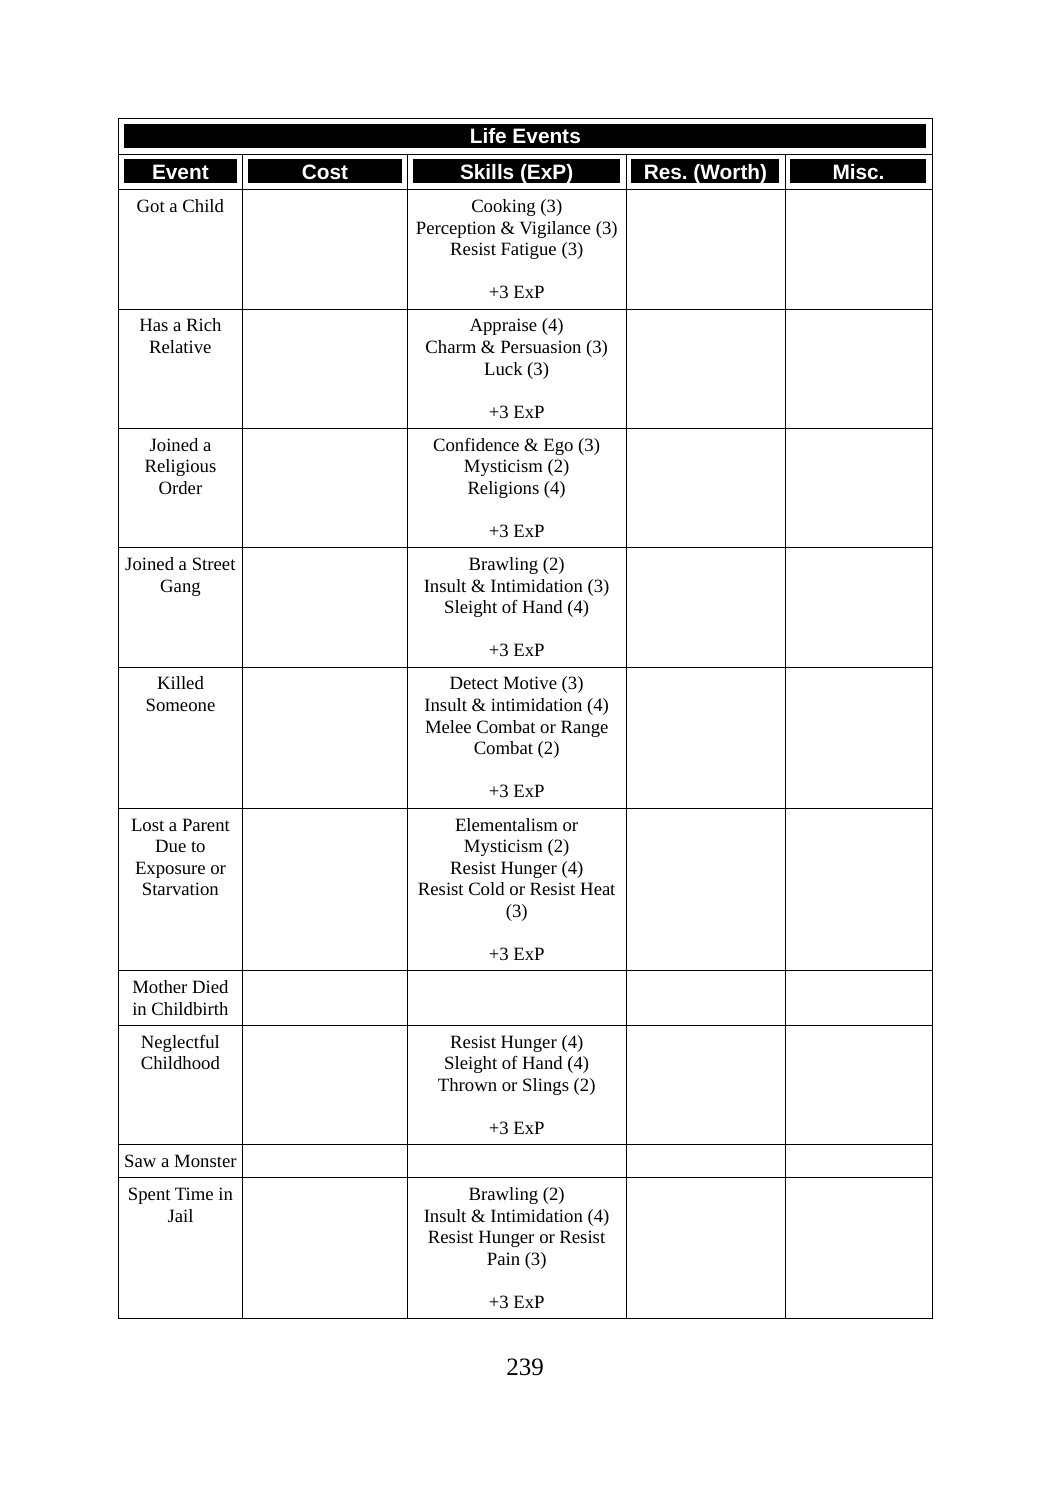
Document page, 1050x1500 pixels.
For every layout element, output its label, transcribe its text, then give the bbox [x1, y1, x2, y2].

table_cell Confidence & Ego (3) Mysticism (2) Religions (4) +3 ExP [408, 429, 626, 547]
table_cell Brawling (2) Insult & Intimidation (3) Sleight of Hand (4) +3 ExP [408, 548, 626, 667]
table_cell [243, 971, 407, 1025]
table_cell Elementalism or Mysticism (2) Resist Hunger (4) Resist Cold or Resist Heat (3) +3 ExP [408, 809, 626, 970]
table_cell Appraise (4) Charm & Persuasion (3) Luck (3) +3 ExP [408, 310, 626, 428]
table_cell [786, 971, 932, 1025]
table_cell [786, 1026, 932, 1144]
table_cell [786, 190, 932, 308]
table_cell Killed Someone [119, 668, 242, 808]
table_cell [627, 668, 785, 808]
table_cell [786, 809, 932, 970]
table_cell [243, 809, 407, 970]
table_cell Spent Time in Jail [119, 1178, 242, 1318]
table_cell [627, 429, 785, 547]
table_cell Brawling (2) Insult & Intimidation (4) Resist Hunger or Resist Pain (3) +3 ExP [408, 1178, 626, 1318]
table_cell Has a Rich Relative [119, 310, 242, 428]
table_cell Saw a Monster [119, 1145, 242, 1177]
table_cell [243, 1026, 407, 1144]
table_cell [786, 548, 932, 667]
table_cell [627, 1178, 785, 1318]
table_cell [627, 548, 785, 667]
table_cell [243, 310, 407, 428]
table_cell Joined a Religious Order [119, 429, 242, 547]
table_cell [627, 971, 785, 1025]
table_cell [627, 310, 785, 428]
table_cell [786, 1145, 932, 1177]
table_cell Cost [243, 155, 407, 189]
table_cell Neglectful Childhood [119, 1026, 242, 1144]
table_cell Misc. [786, 155, 932, 189]
table_cell Got a Child [119, 190, 242, 308]
table_cell [627, 1026, 785, 1144]
table_cell Res. (Worth) [627, 155, 785, 189]
table_cell Resist Hunger (4) Sleight of Hand (4) Thrown or Slings (2) +3 ExP [408, 1026, 626, 1144]
table_cell [243, 1178, 407, 1318]
table_header Life Events [119, 119, 932, 154]
table_cell [786, 429, 932, 547]
table_cell [627, 1145, 785, 1177]
table_cell [786, 668, 932, 808]
table_cell [243, 429, 407, 547]
table_cell [243, 1145, 407, 1177]
table_cell Joined a Street Gang [119, 548, 242, 667]
table_cell [408, 1145, 626, 1177]
table_cell Mother Died in Childbirth [119, 971, 242, 1025]
table_cell Detect Motive (3) Insult & intimidation (4) Melee Combat or Range Combat (2) +3 ExP [408, 668, 626, 808]
table_cell [243, 668, 407, 808]
table_cell Event [119, 155, 242, 189]
table_cell [627, 190, 785, 308]
table_cell Skills (ExP) [408, 155, 626, 189]
table_cell Cooking (3) Perception & Vigilance (3) Resist Fatigue (3) +3 ExP [408, 190, 626, 308]
table_cell [243, 548, 407, 667]
table_cell [786, 1178, 932, 1318]
table_cell Lost a Parent Due to Exposure or Starvation [119, 809, 242, 970]
table_cell [408, 971, 626, 1025]
table_cell [627, 809, 785, 970]
table_cell [243, 190, 407, 308]
table_cell [786, 310, 932, 428]
